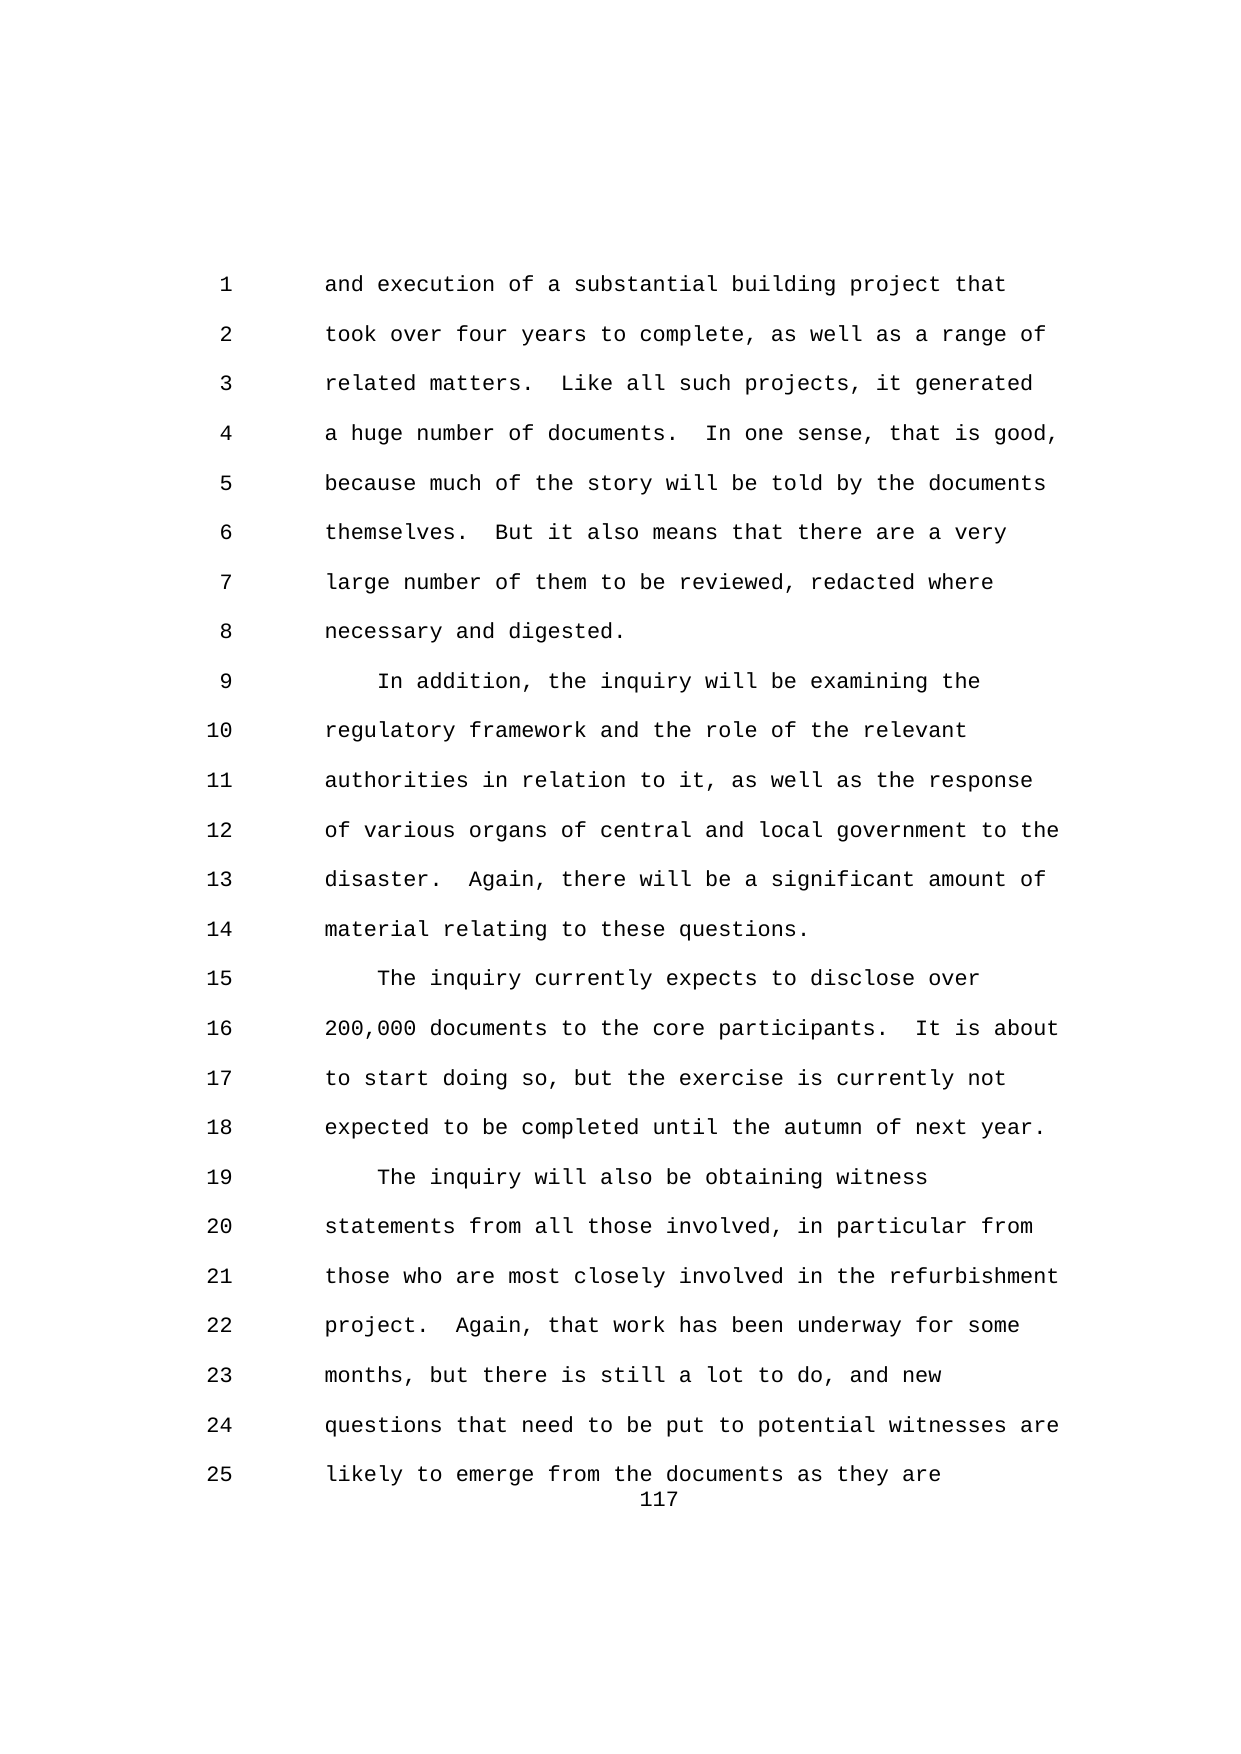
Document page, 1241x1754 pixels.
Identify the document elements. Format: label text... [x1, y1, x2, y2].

text 14 material relating to these questions. [75, 918, 1165, 943]
text 3 related matters. Like all such projects, it generated [75, 372, 1165, 397]
text 7 large number of them to be reviewed, redacted where [75, 571, 1165, 596]
text 2 took over four years to complete, as well as a range of [75, 323, 1165, 348]
text 5 because much of the story will be told by the documents [75, 472, 1165, 496]
text 8 necessary and digested. [75, 620, 1165, 645]
text 19 The inquiry will also be obtaining witness [75, 1166, 1165, 1191]
text 6 themselves. But it also means that there are a very [75, 521, 1165, 546]
text 15 The inquiry currently expects to disclose over [75, 967, 1165, 992]
text 22 project. Again, that work has been underway for some [75, 1314, 1165, 1339]
text 11 authorities in relation to it, as well as the response [75, 769, 1165, 794]
text 25 likely to emerge from the documents as they are [75, 1463, 1165, 1488]
text 1 and execution of a substantial building project that [75, 273, 1165, 298]
text 12 of various organs of central and local government to the [75, 819, 1165, 843]
text 117 [75, 1488, 1165, 1513]
text 21 those who are most closely involved in the refurbishment [75, 1265, 1165, 1290]
text 10 regulatory framework and the role of the relevant [75, 719, 1165, 744]
text 16 200,000 documents to the core participants. It is about [75, 1017, 1165, 1042]
text 24 questions that need to be put to potential witnesses are [75, 1414, 1165, 1438]
text 9 In addition, the inquiry will be examining the [75, 670, 1165, 695]
text 18 expected to be completed until the autumn of next year. [75, 1116, 1165, 1141]
text 4 a huge number of documents. In one sense, that is good, [75, 422, 1165, 447]
text 23 months, but there is still a lot to do, and new [75, 1364, 1165, 1389]
text 20 statements from all those involved, in particular from [75, 1215, 1165, 1240]
text 13 disaster. Again, there will be a significant amount of [75, 868, 1165, 893]
text 17 to start doing so, but the exercise is currently not [75, 1067, 1165, 1091]
